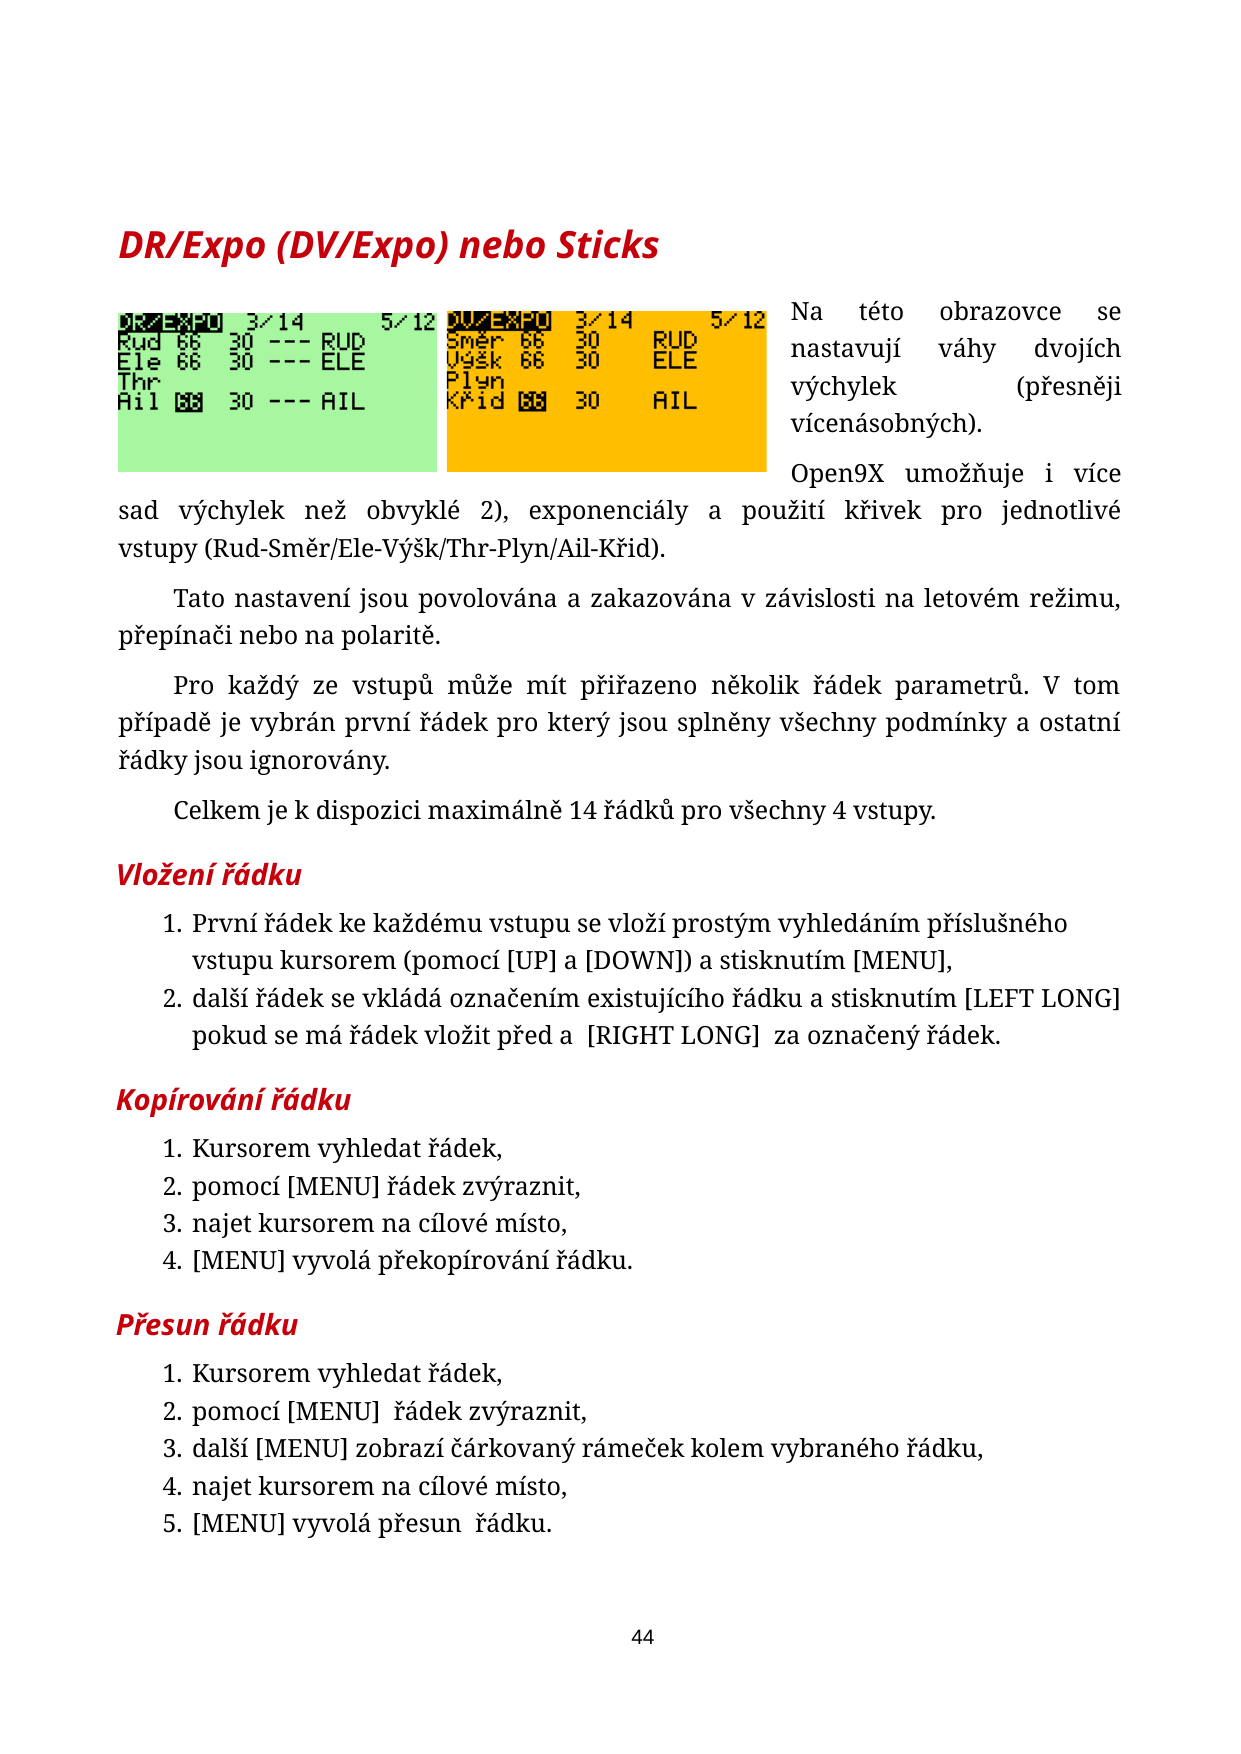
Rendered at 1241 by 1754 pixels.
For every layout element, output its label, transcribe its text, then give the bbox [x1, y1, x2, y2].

list další [MENU] zobrazí čárkovaný rámeček kolem vybraného řádku, [162, 1431, 1122, 1465]
subtitle Vložení řádku [116, 854, 1122, 894]
list další řádek se vkládá označením existujícího řádku a stisknutím [LEFT LONG] pokud se má řádek vložit před a [RIGHT LONG] za označený řádek. [162, 980, 1122, 1052]
picture [118, 313, 437, 472]
subtitle Kopírování řádku [116, 1079, 1122, 1119]
text Celkem je k dispozici maximálně 14 řádků pro všechny 4 vstupy. [118, 792, 1122, 826]
text Open9X umožňuje i více sad výchylek než obvyklé 2), ex­ponenciály a použití křivek pro jednotlivé vstupy (Rud-Směr/Ele-Výšk/Thr-Plyn/Ail-Křid). [118, 456, 1122, 564]
list najet kursorem na cílové místo, [162, 1206, 1122, 1239]
list pomocí [MENU] řádek zvýraznit, [162, 1168, 1122, 1202]
list najet kursorem na cílové místo, [162, 1468, 1122, 1502]
list [MENU] vyvolá překopírování řádku. [162, 1243, 1122, 1277]
list pomocí [MENU] řádek zvýraznit, [162, 1393, 1122, 1427]
list Kursorem vyhledat řádek, [162, 1356, 1122, 1390]
text Pro každý ze vstupů může mít přiřazeno několik řádek parametrů. V tom případě je vy­brán první řádek pro který jsou splněny všechny podmínky a ostatní řádky jsou ignorová­ny. [118, 668, 1122, 776]
text Tato nastavení jsou povolována a zakazována v závislosti na letovém režimu, přepínači nebo na polaritě. [118, 580, 1122, 652]
list [MENU] vyvolá přesun řádku. [162, 1506, 1122, 1540]
list První řádek ke každému vstupu se vloží prostým vyhledáním příslušného vstupu kursorem (pomocí [UP] a [DOWN]) a stisknutím [MENU], [162, 905, 1122, 977]
subtitle DR/Expo (DV/Expo) nebo Sticks [118, 218, 1122, 269]
list Kursorem vyhledat řádek, [162, 1131, 1122, 1165]
text Na této obrazovce se nastavu­jí váhy dvojích výchylek (přesněji vícenásobných). [118, 293, 1122, 311]
subtitle Přesun řádku [116, 1304, 1122, 1344]
picture [446, 311, 767, 472]
